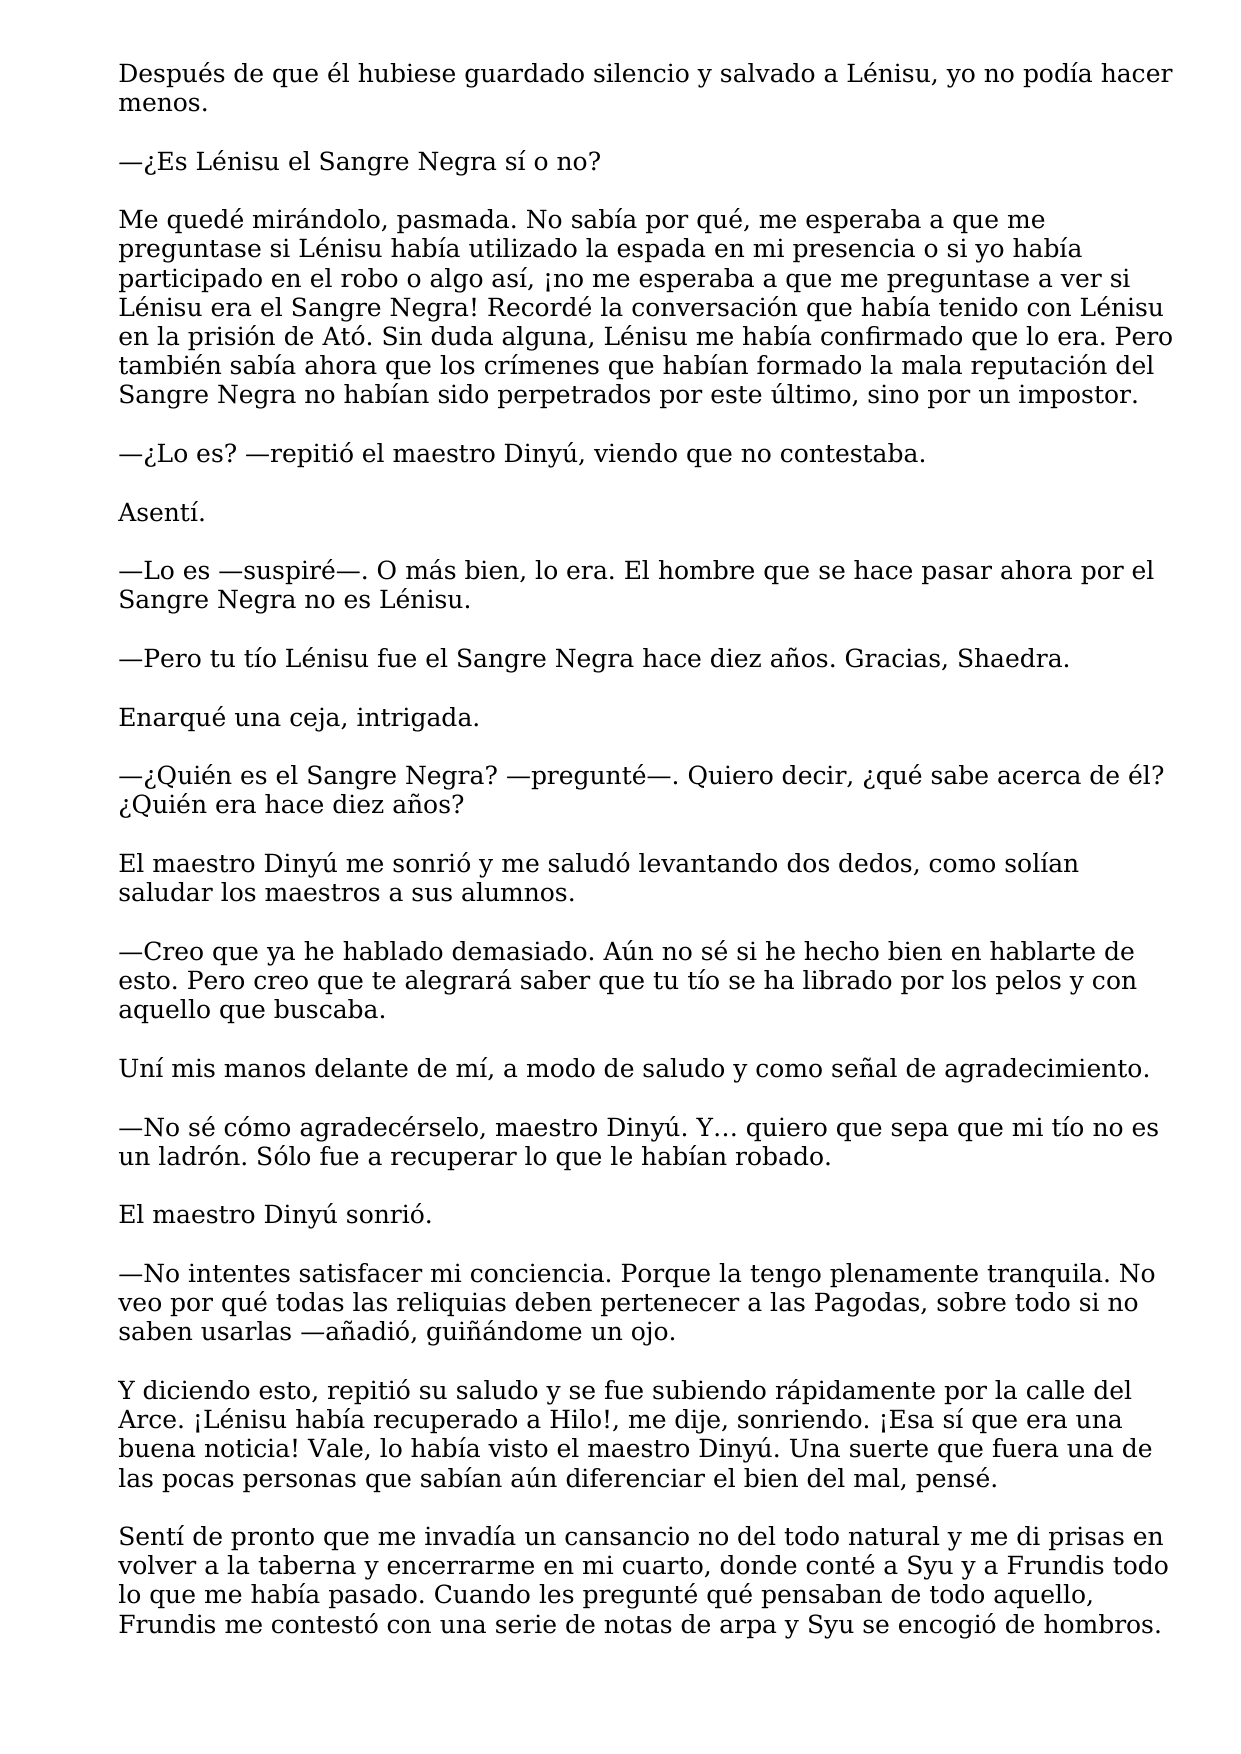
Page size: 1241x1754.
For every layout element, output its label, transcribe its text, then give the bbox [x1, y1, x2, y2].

text —Creo que ya he hablado demasiado. Aún no sé si he hecho bien en hablarte de esto. Pero creo que te alegrará saber que tu tío se ha librado por los pelos y con aquello que buscaba. [118, 937, 1181, 1025]
text —¿Quién es el Sangre Negra? —pregunté—. Quiero decir, ¿qué sabe acerca de él? ¿Quién era hace diez años? [118, 762, 1181, 820]
text Y diciendo esto, repitió su saludo y se fue subiendo rápidamente por la calle del Arce. ¡Lénisu había recuperado a Hilo!, me dije, sonriendo. ¡Esa sí que era una buena noticia! Vale, lo había visto el maestro Dinyú. Una suerte que fuera una de las pocas personas que sabían aún diferenciar el bien del mal, pensé. [118, 1376, 1181, 1493]
text Uní mis manos delante de mí, a modo de saludo y como señal de agradecimiento. [118, 1054, 1181, 1083]
text —¿Lo es? —repitió el maestro Dinyú, viendo que no contestaba. [118, 439, 1181, 468]
text —No sé cómo agradecérselo, maestro Dinyú. Y… quiero que sepa que mi tío no es un ladrón. Sólo fue a recuperar lo que le habían robado. [118, 1113, 1181, 1171]
text Después de que él hubiese guardado silencio y salvado a Lénisu, yo no podía hacer menos. [118, 59, 1181, 117]
text El maestro Dinyú me sonrió y me saludó levantando dos dedos, como solían saludar los maestros a sus alumnos. [118, 849, 1181, 908]
text Me quedé mirándolo, pasmada. No sabía por qué, me esperaba a que me preguntase si Lénisu había utilizado la espada en mi presencia o si yo había participado en el robo o algo así, ¡no me esperaba a que me preguntase a ver si Lénisu era el Sangre Negra! Recordé la conversación que había tenido con Lénisu en la prisión de Ató. Sin duda alguna, Lénisu me había confirmado que lo era. Pero también sabía ahora que los crímenes que habían formado la mala reputación del Sangre Negra no habían sido perpetrados por este último, sino por un impostor. [118, 206, 1181, 410]
text Asentí. [118, 498, 1181, 527]
text —¿Es Lénisu el Sangre Negra sí o no? [118, 147, 1181, 176]
text —No intentes satisfacer mi conciencia. Porque la tengo plenamente tranquila. No veo por qué todas las reliquias deben pertenecer a las Pagodas, sobre todo si no saben usarlas —añadió, guiñándome un ojo. [118, 1259, 1181, 1347]
text El maestro Dinyú sonrió. [118, 1201, 1181, 1230]
text Sentí de pronto que me invadía un cansancio no del todo natural y me di prisas en volver a la taberna y encerrarme en mi cuarto, donde conté a Syu y a Frundis todo lo que me había pasado. Cuando les pregunté qué pensaban de todo aquello, Frundis me contestó con una serie de notas de arpa y Syu se encogió de hombros. [118, 1522, 1181, 1639]
text —Lo es —suspiré—. O más bien, lo era. El hombre que se hace pasar ahora por el Sangre Negra no es Lénisu. [118, 556, 1181, 615]
text —Pero tu tío Lénisu fue el Sangre Negra hace diez años. Gracias, Shaedra. [118, 644, 1181, 673]
text Enarqué una ceja, intrigada. [118, 703, 1181, 732]
